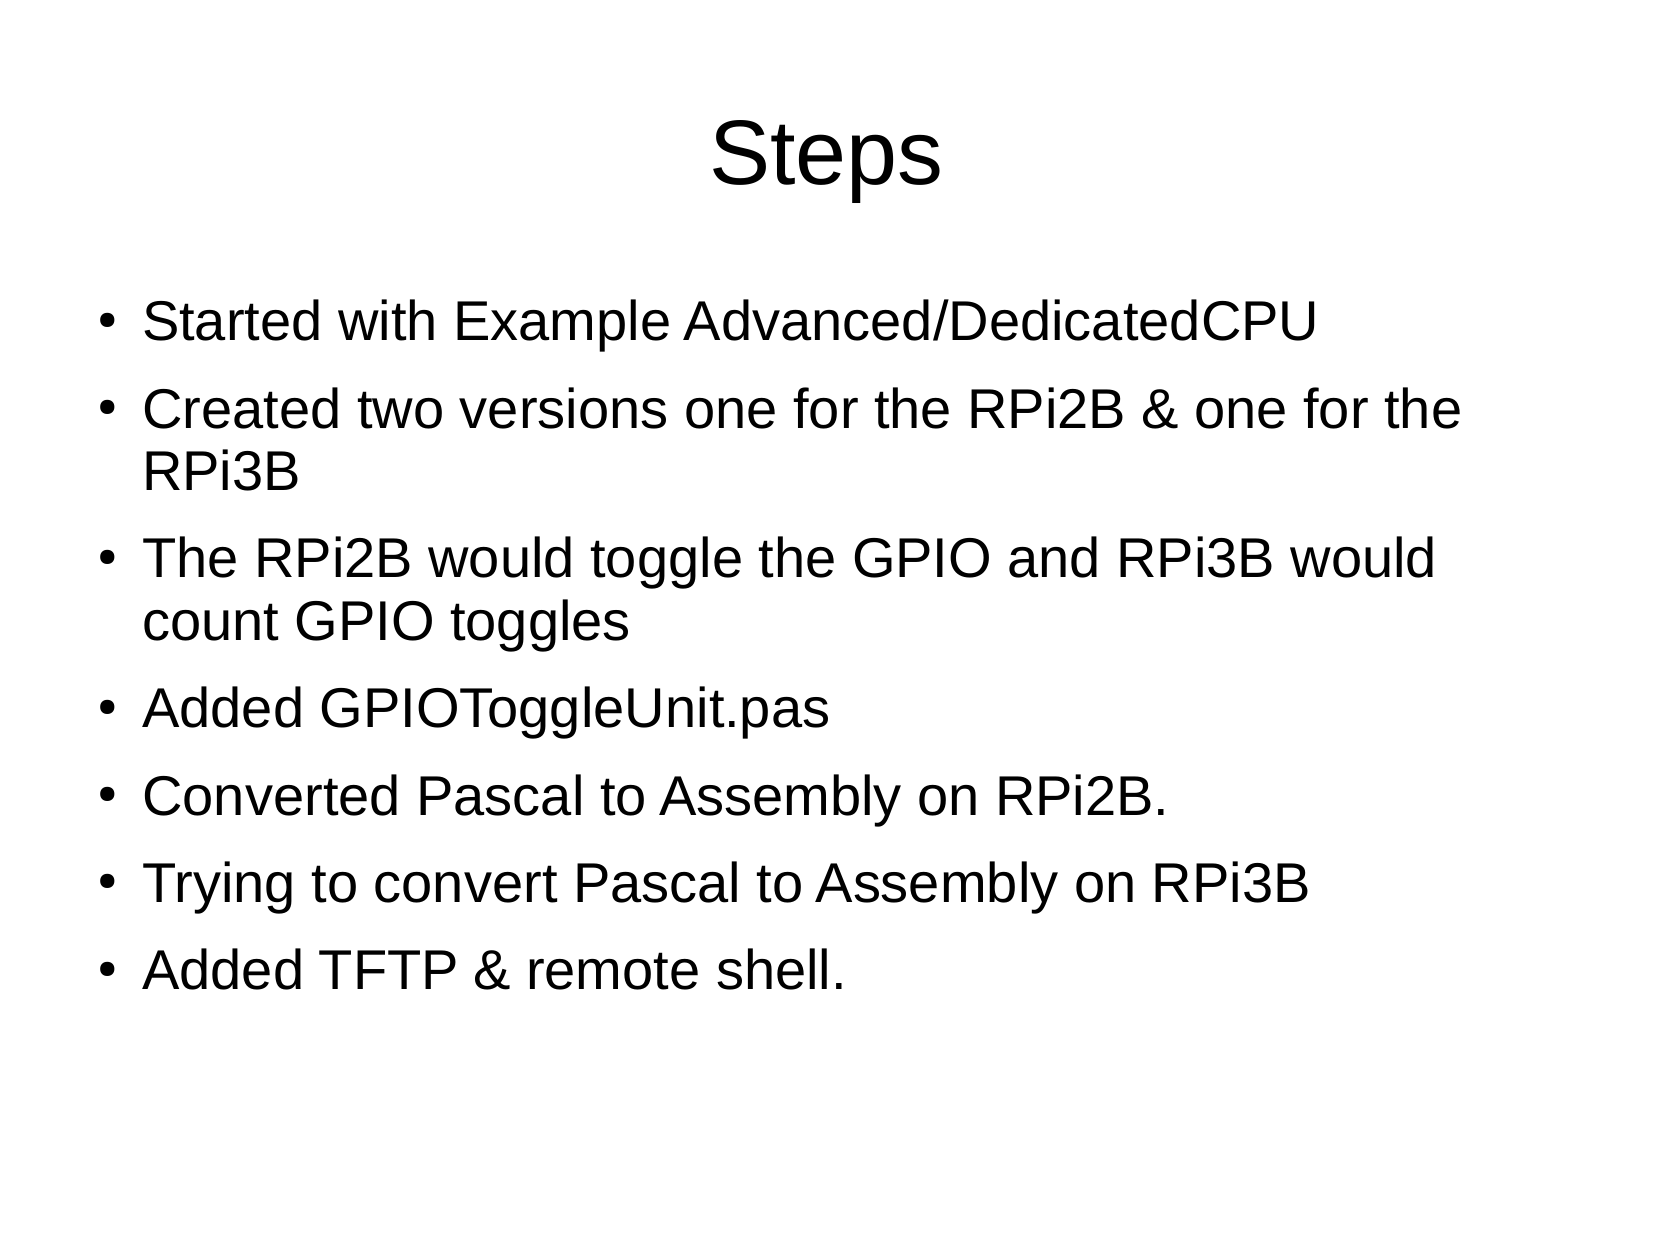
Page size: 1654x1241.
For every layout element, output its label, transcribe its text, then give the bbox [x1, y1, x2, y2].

list Started with Example Advanced/DedicatedCPU Created two versions one for the RPi2B & one for the RPi3B The RPi2B would toggle the GPIO and RPi3B would count GPIO toggles Added GPIOToggleUnit.pas Converted Pascal to Assembly on RPi2B. Trying to convert Pascal to Assembly on RPi3B Added TFTP & remote shell. [82, 290, 1571, 1010]
title Steps [82, 49, 1571, 257]
